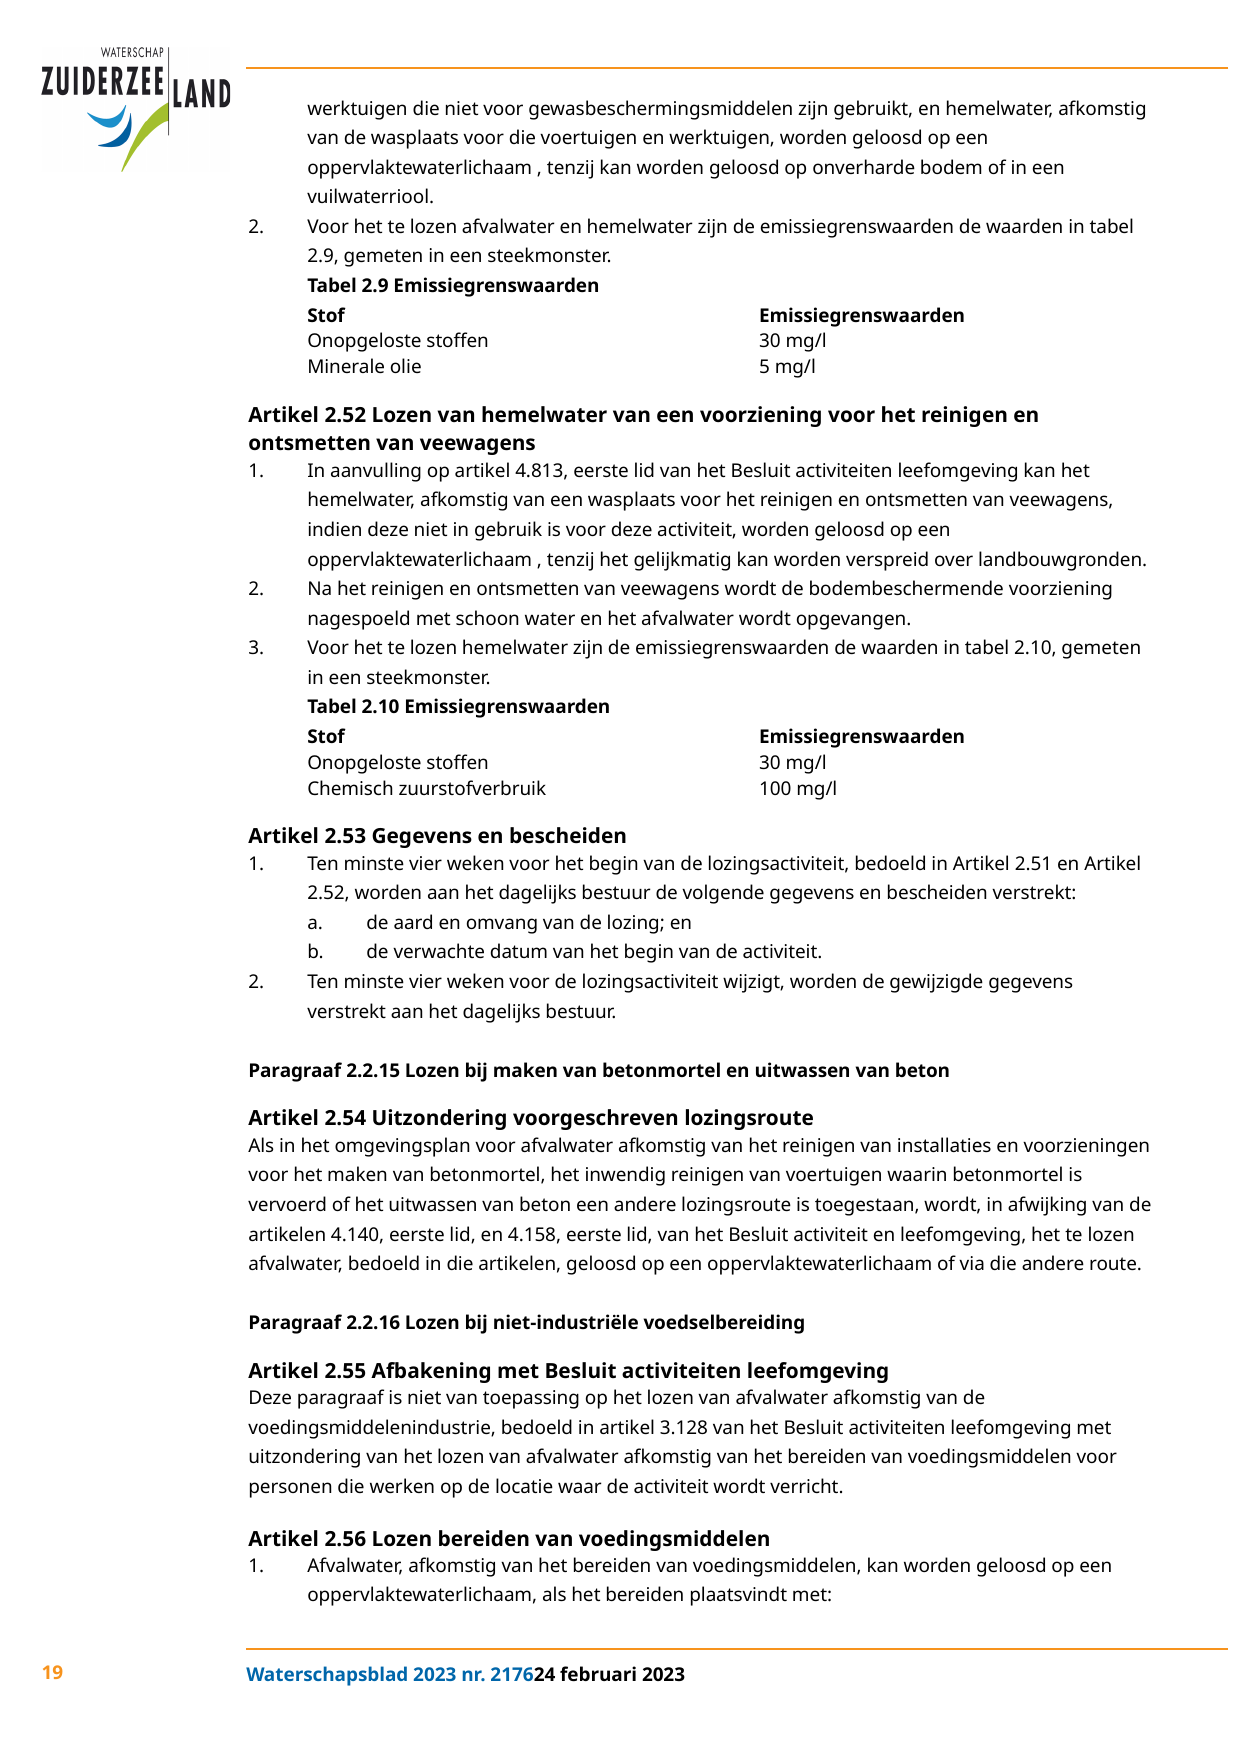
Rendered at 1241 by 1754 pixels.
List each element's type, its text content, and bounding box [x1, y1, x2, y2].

table_header Stof [307, 302, 759, 328]
list Tabel 2.9 Emissiegrenswaarden [248, 272, 1152, 298]
list Na het reinigen en ontsmetten van veewagens wordt de bodembeschermende voorziening nagespoeld met schoon water en het afvalwater wordt opgevangen. [248, 575, 1152, 631]
text Als in het omgevingsplan voor afvalwater afkomstig van het reinigen van installaties en voorzieningen voor het maken van betonmortel, het inwendig reinigen van voertuigen waarin betonmortel is vervoerd of het uitwassen van beton een andere lozingsroute is toegestaan, wordt, in afwijking van de artikelen 4.140, eerste lid, en 4.158, eerste lid, van het Besluit activiteit en leefomgeving, het te lozen afvalwater, bedoeld in die artikelen, geloosd op een oppervlaktewaterlichaam of via die andere route. [248, 1132, 1152, 1276]
list Ten minste vier weken voor het begin van de lozingsactiviteit, bedoeld in Artikel 2.51 en Artikel 2.52, worden aan het dagelijks bestuur de volgende gegevens en bescheiden verstrekt: [248, 850, 1152, 905]
list werktuigen die niet voor gewasbeschermingsmiddelen zijn gebruikt, en hemelwater, afkomstig van de wasplaats voor die voertuigen en werktuigen, worden geloosd op een oppervlaktewaterlichaam , tenzij kan worden geloosd op onverharde bodem of in een vuilwaterriool. [248, 95, 1152, 209]
text Paragraaf 2.2.16 Lozen bij niet-industriële voedselbereiding [248, 1309, 1152, 1335]
text Artikel 2.53 Gegevens en bescheiden [248, 821, 1152, 850]
table_cell Onopgeloste stoffen [307, 749, 759, 775]
table_cell 5 mg/l [759, 354, 1211, 379]
list Ten minste vier weken voor de lozingsactiviteit wijzigt, worden de gewijzigde gegevens verstrekt aan het dagelijks bestuur. [248, 968, 1152, 1023]
list In aanvulling op artikel 4.813, eerste lid van het Besluit activiteiten leefomgeving kan het hemelwater, afkomstig van een wasplaats voor het reinigen en ontsmetten van veewagens, indien deze niet in gebruik is voor deze activiteit, worden geloosd op een oppervlaktewaterlichaam , tenzij het gelijkmatig kan worden verspreid over landbouwgronden. [248, 457, 1152, 571]
table_cell Minerale olie [307, 354, 759, 379]
table_cell Onopgeloste stoffen [307, 328, 759, 353]
table_header Emissiegrenswaarden [759, 723, 1211, 749]
table_cell 30 mg/l [759, 328, 1211, 353]
text Paragraaf 2.2.15 Lozen bij maken van betonmortel en uitwassen van beton [248, 1057, 1152, 1083]
picture [41, 47, 231, 172]
text Artikel 2.56 Lozen bereiden van voedingsmiddelen [248, 1524, 1152, 1552]
list Afvalwater, afkomstig van het bereiden van voedingsmiddelen, kan worden geloosd op een oppervlaktewaterlichaam, als het bereiden plaatsvindt met: [248, 1552, 1152, 1607]
table_header Stof [307, 723, 759, 749]
text Artikel 2.52 Lozen van hemelwater van een voorziening voor het reinigen en ontsmetten van veewagens [248, 400, 1152, 457]
text Artikel 2.54 Uitzondering voorgeschreven lozingsroute [248, 1103, 1152, 1132]
table_cell 30 mg/l [759, 749, 1211, 775]
text Deze paragraaf is niet van toepassing op het lozen van afvalwater afkomstig van de voedingsmiddelenindustrie, bedoeld in artikel 3.128 van het Besluit activiteiten leefomgeving met uitzondering van het lozen van afvalwater afkomstig van het bereiden van voedingsmiddelen voor personen die werken op de locatie waar de activiteit wordt verricht. [248, 1384, 1152, 1499]
list de aard en omvang van de lozing; en [307, 909, 1152, 935]
text Artikel 2.55 Afbakening met Besluit activiteiten leefomgeving [248, 1356, 1152, 1384]
table_header Emissiegrenswaarden [759, 302, 1211, 328]
list de verwachte datum van het begin van de activiteit. [307, 939, 1152, 964]
table_cell Chemisch zuurstofverbruik [307, 775, 759, 801]
list Voor het te lozen hemelwater zijn de emissiegrenswaarden de waarden in tabel 2.10, gemeten in een steekmonster. [248, 634, 1152, 690]
table_cell 100 mg/l [759, 775, 1211, 801]
list Voor het te lozen afvalwater en hemelwater zijn de emissiegrenswaarden de waarden in tabel 2.9, gemeten in een steekmonster. [248, 213, 1152, 268]
list Tabel 2.10 Emissiegrenswaarden [248, 694, 1152, 719]
